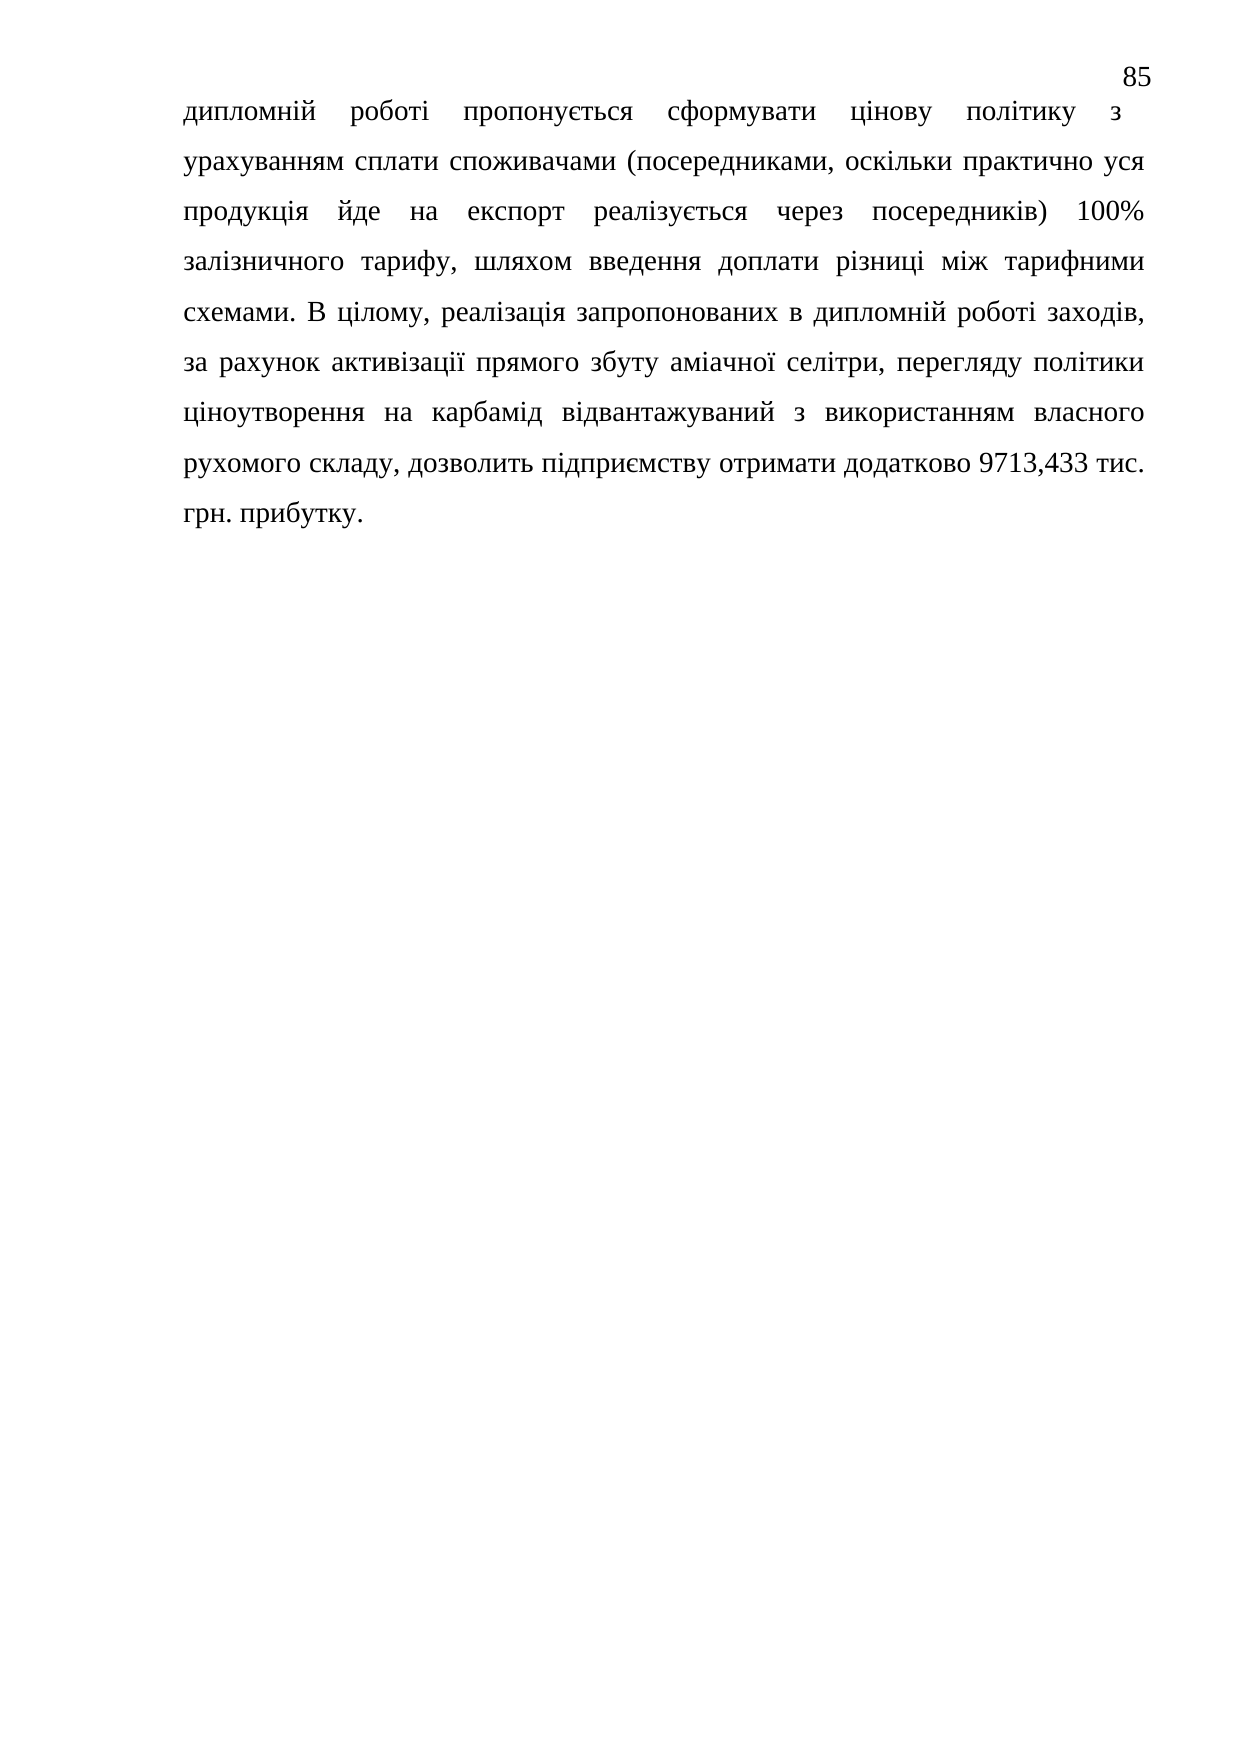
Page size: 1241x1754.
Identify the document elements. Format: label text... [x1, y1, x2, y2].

text дипломній роботі пропонується сформувати цінову політику з урахуванням сплати споживачами (посередниками, оскільки практично уся продукція йде на експорт реалізується через посередників) 100% залізничного тарифу, шляхом введення доплати різниці між тарифними схемами. В цілому, реалізація запропонованих в дипломній роботі заходів, за рахунок активізації прямого збуту аміачної селітри, перегляду політики ціноутворення на карбамід відвантажуваний з використанням власного рухомого складу, дозволить підприємству отримати додатково 9713,433 тис. грн. прибутку. [183, 93, 1146, 529]
